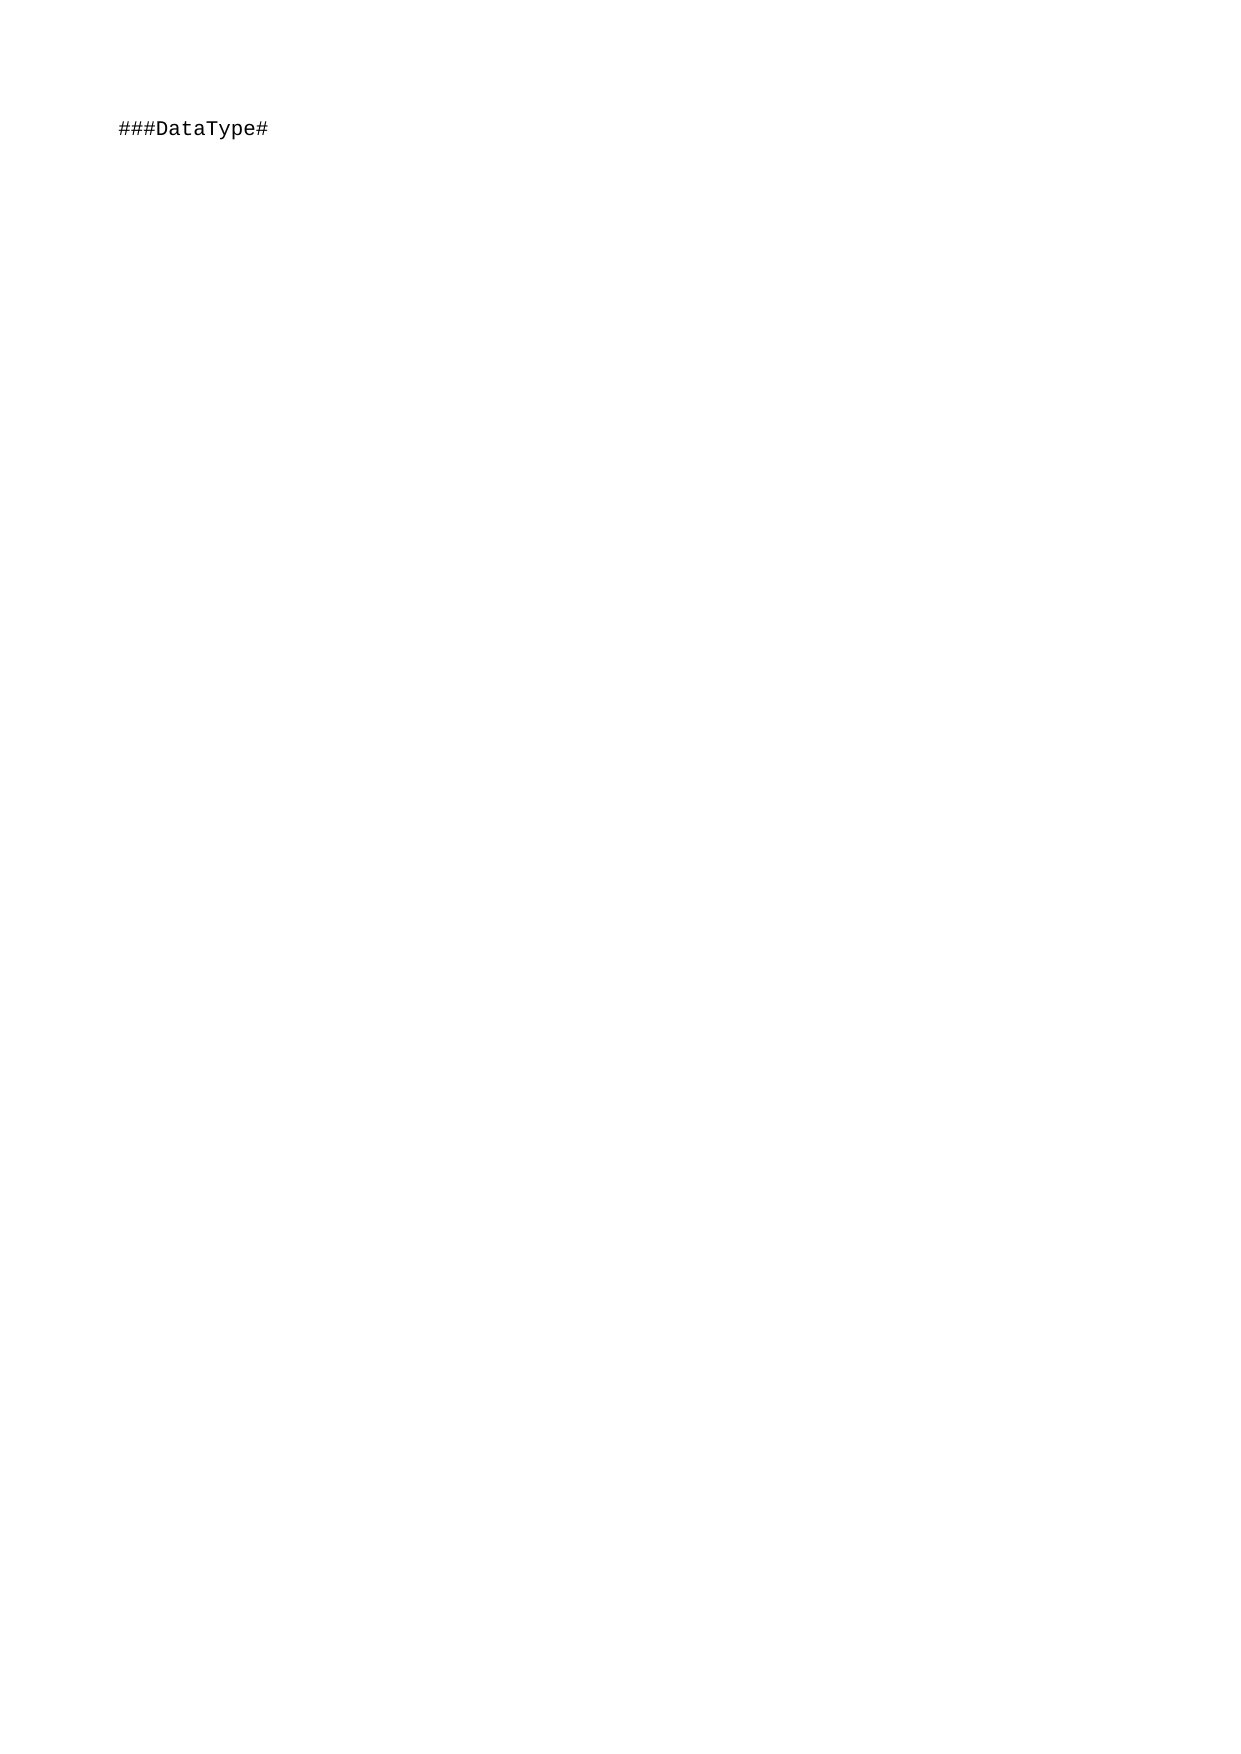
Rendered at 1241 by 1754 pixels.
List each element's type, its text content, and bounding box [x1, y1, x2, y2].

text ###DataType# [118, 118, 1122, 142]
